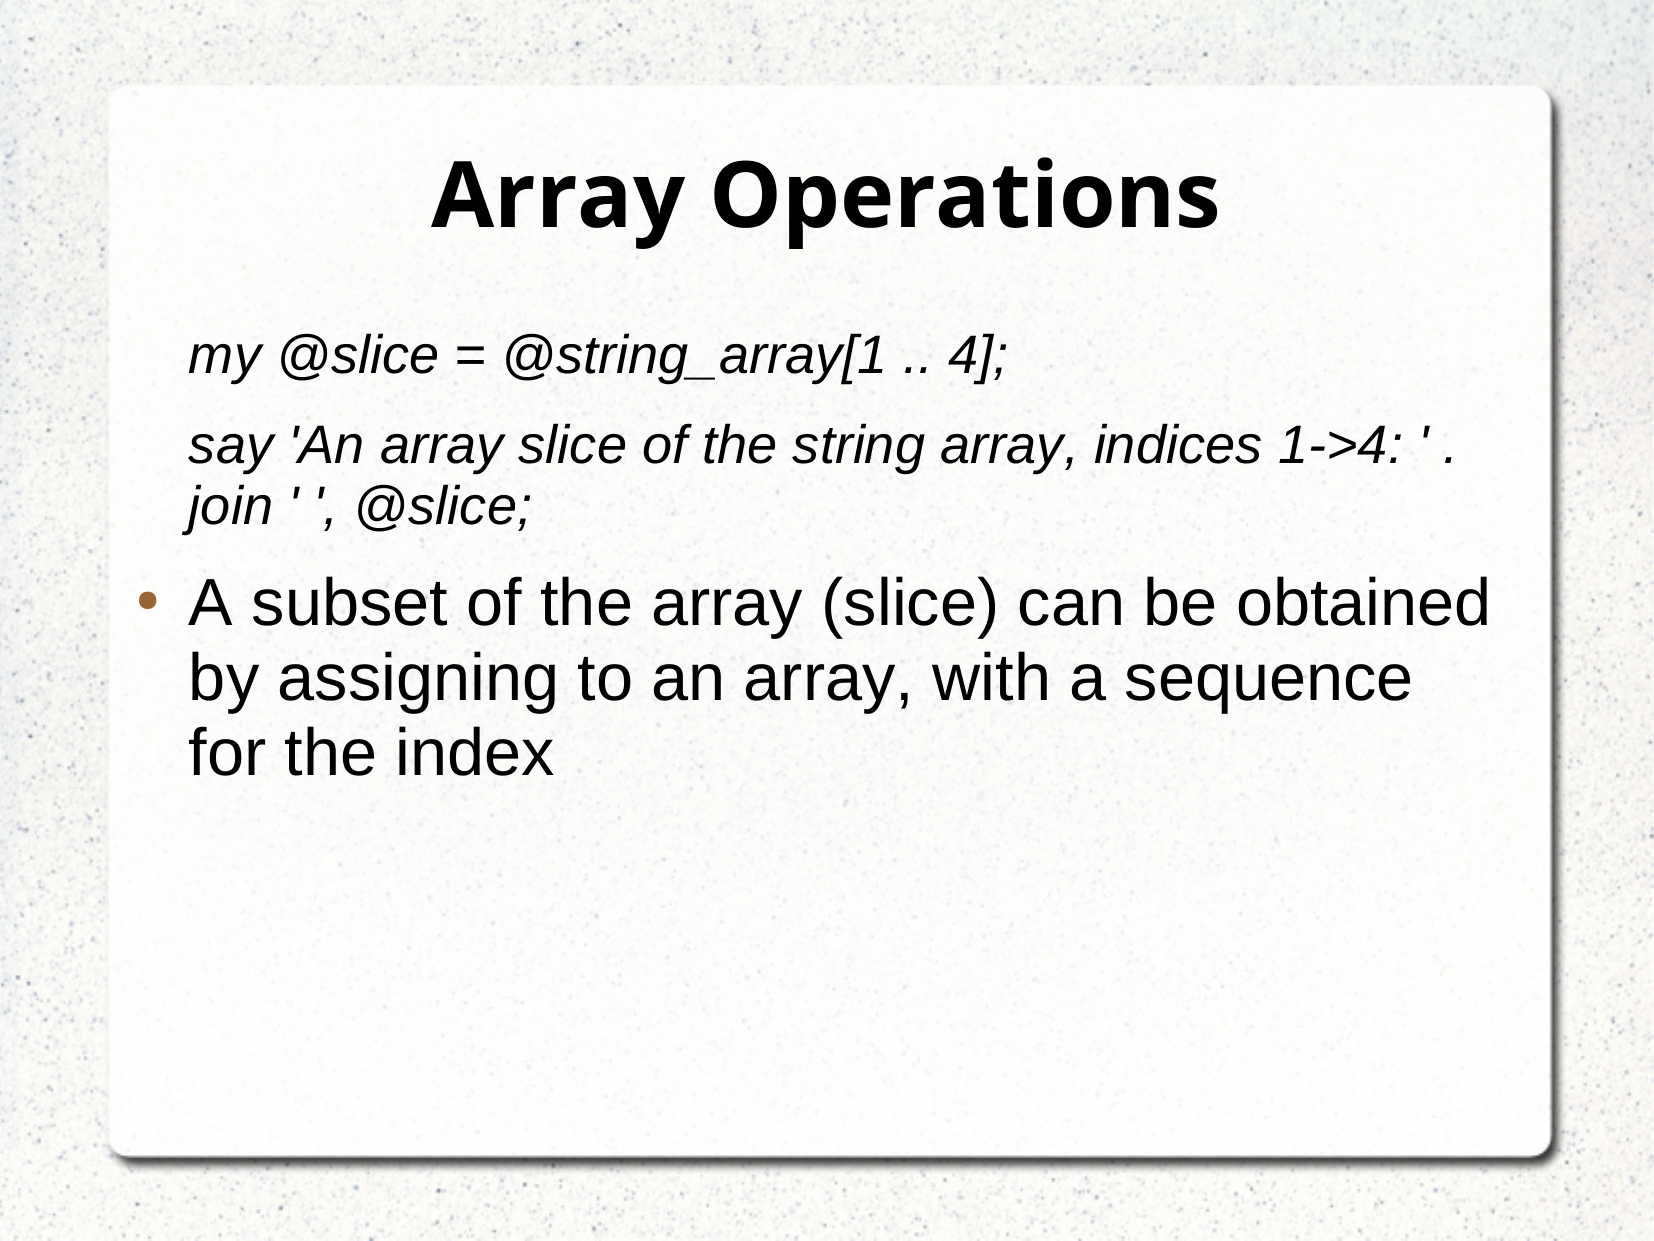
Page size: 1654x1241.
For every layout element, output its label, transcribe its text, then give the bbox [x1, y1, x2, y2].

picture [0, 0, 1654, 1241]
list my @slice = @string_array[1 .. 4]; say 'An array slice of the string array, indices 1->4: ' . join ' ', @slice; A subset of the array (slice) can be obtained by assigning to an array, with a sequence for the index [118, 324, 1506, 1063]
title Array Operations [118, 88, 1536, 296]
